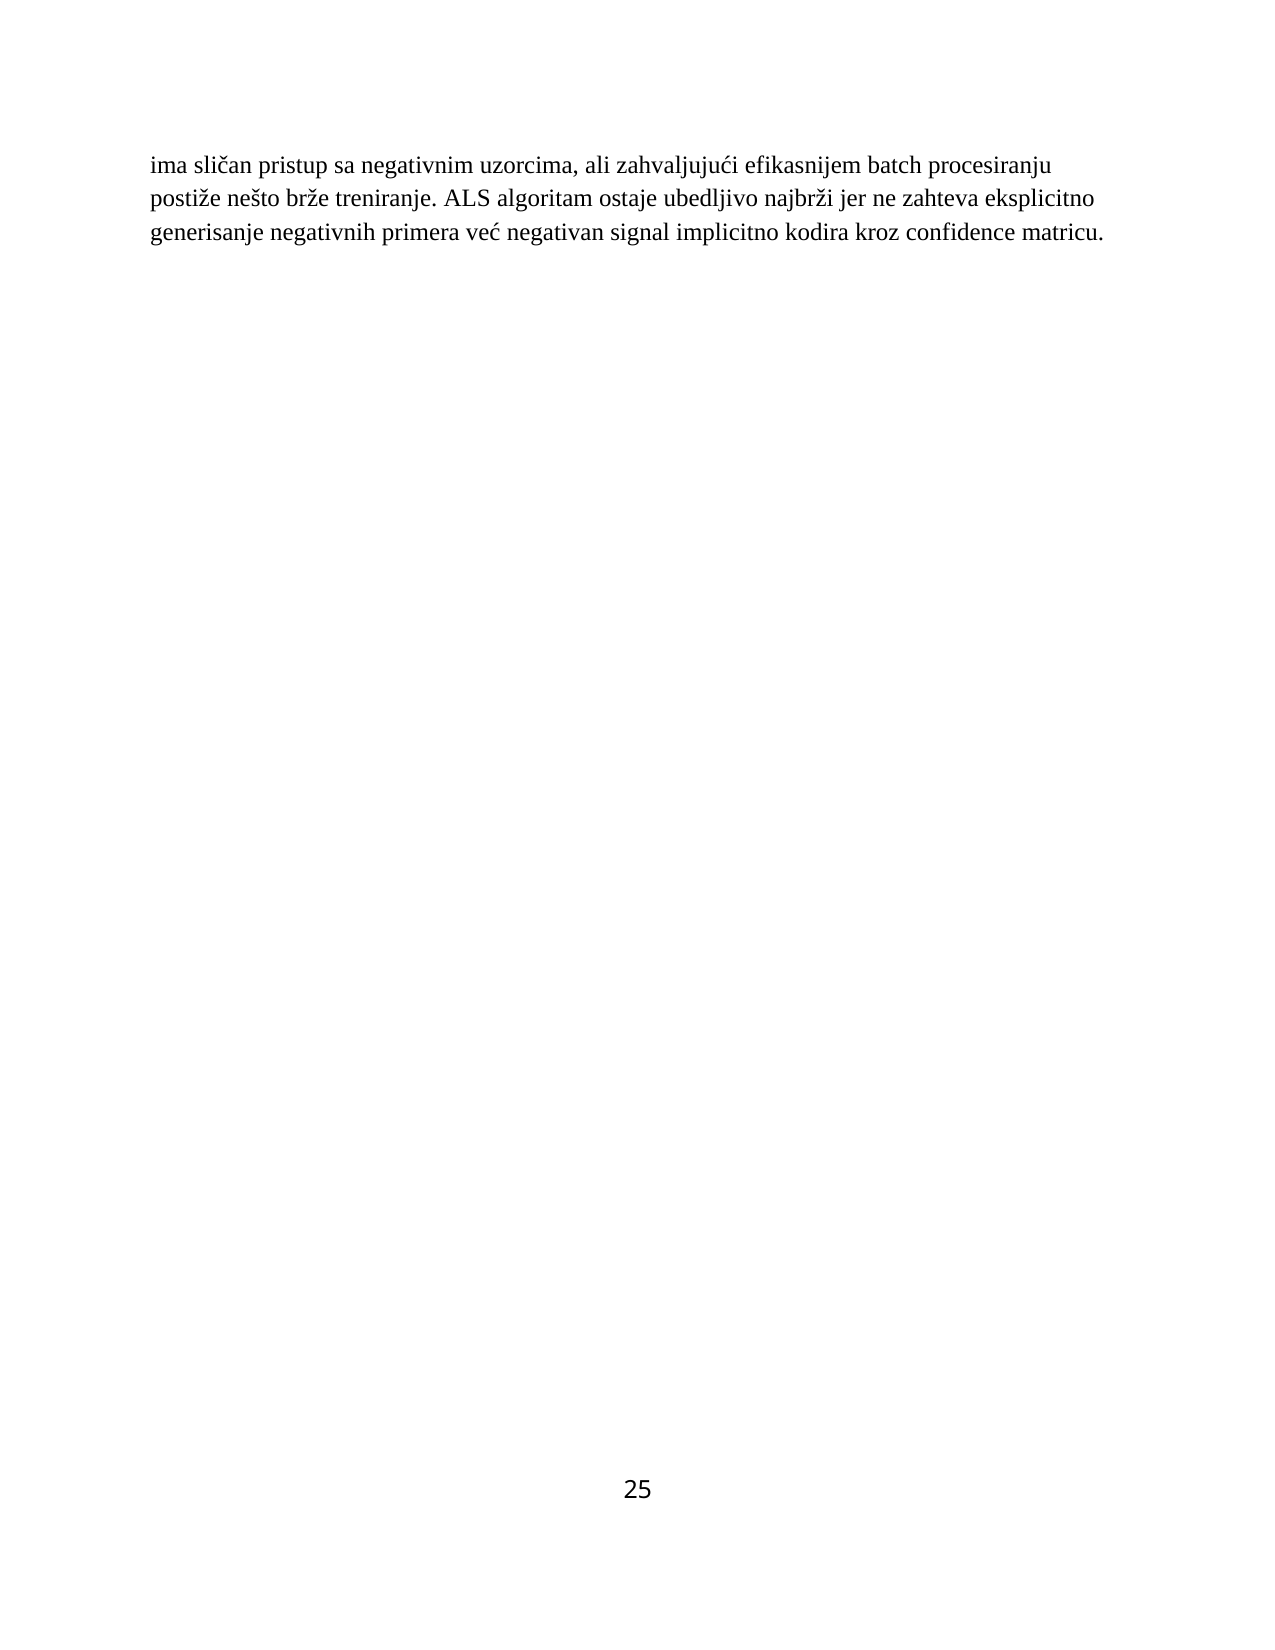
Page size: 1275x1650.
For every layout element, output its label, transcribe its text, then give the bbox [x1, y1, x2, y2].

text ima sličan pristup sa negativnim uzorcima, ali zahvaljujući efikasnijem batch procesiranju postiže nešto brže treniranje. ALS algoritam ostaje ubedljivo najbrži jer ne zahteva eksplicitno generisanje negativnih primera već negativan signal implicitno kodira kroz confidence matricu. [150, 150, 1125, 245]
